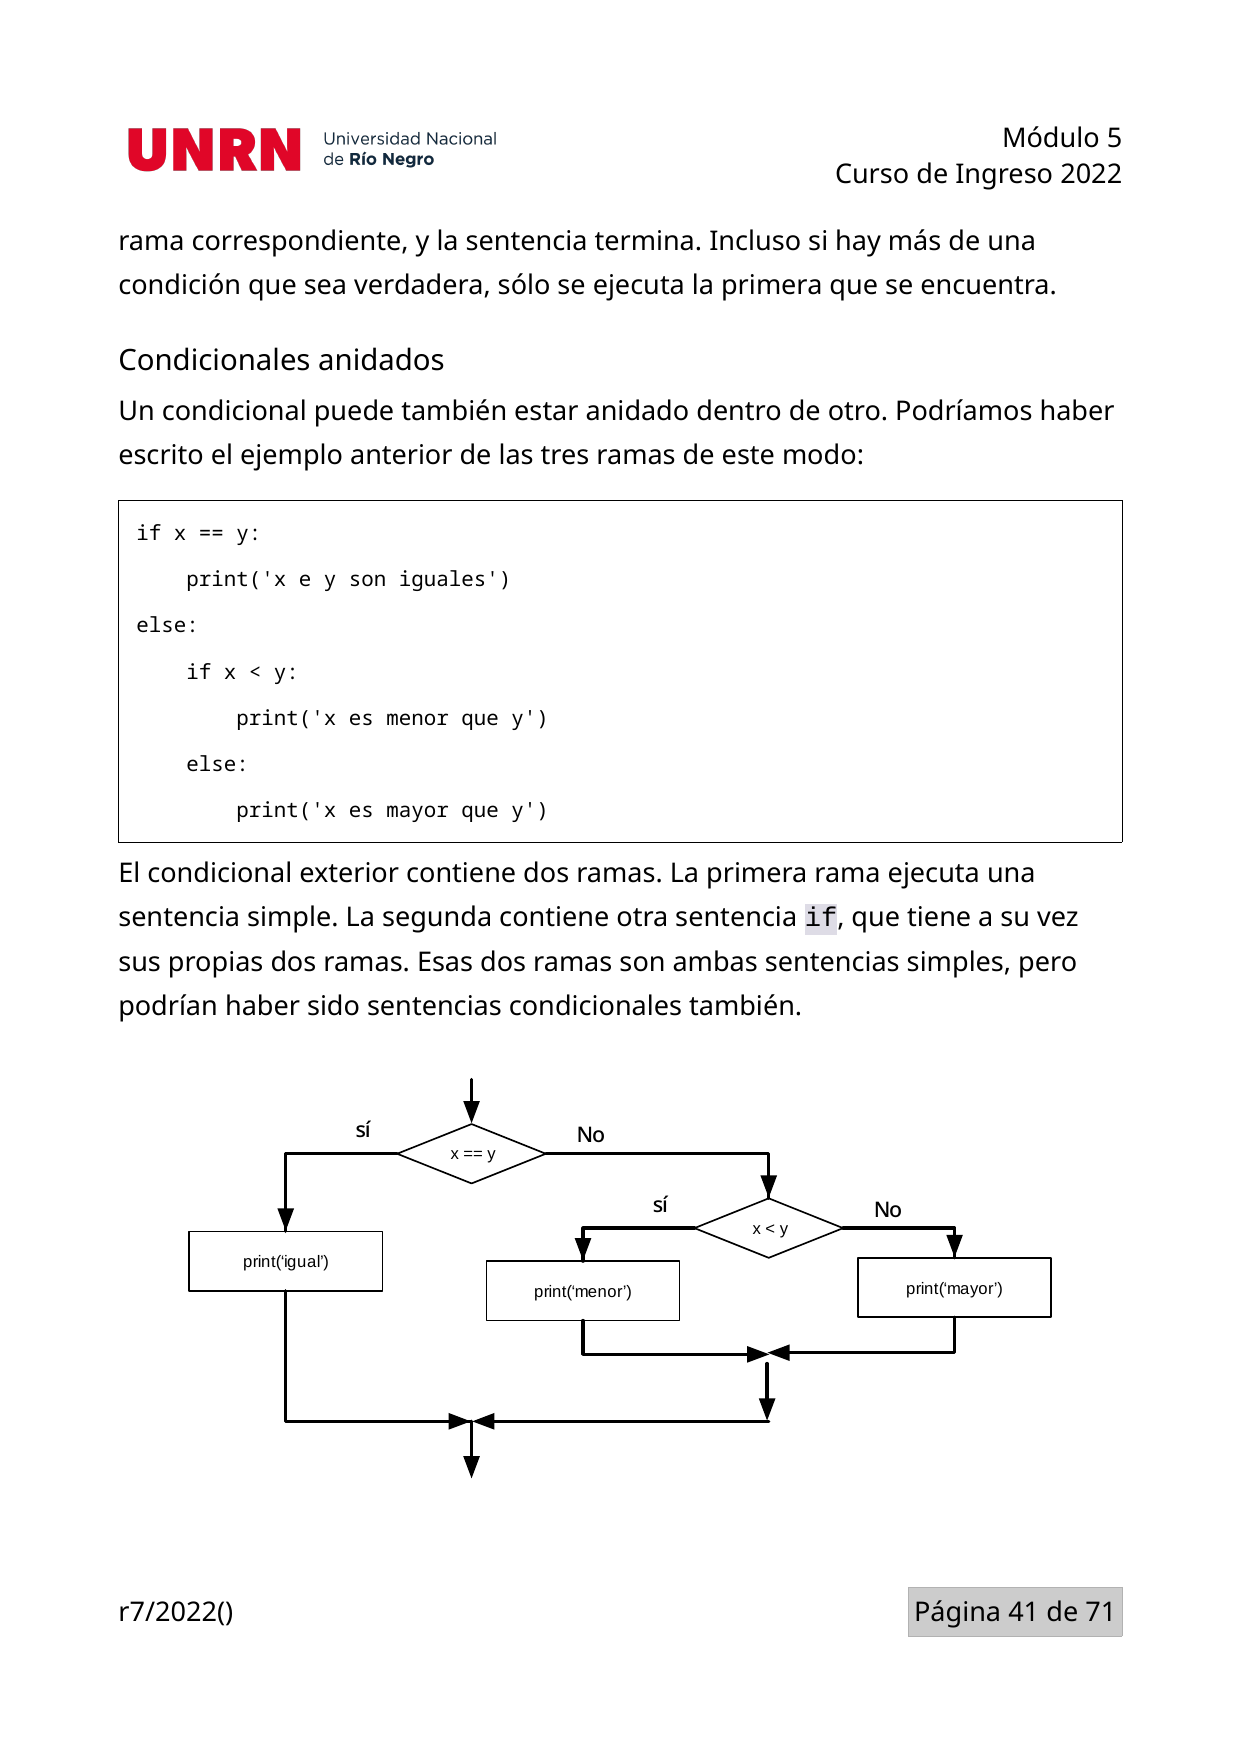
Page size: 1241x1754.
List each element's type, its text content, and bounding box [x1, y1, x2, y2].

text if x == y: [119, 501, 1122, 546]
subtitle Condicionales anidados [118, 339, 1122, 379]
text El condicional exterior contiene dos ramas. La primera rama ejecuta una sentencia simple. La segunda contiene otra sentencia if, que tiene a su vez sus propias dos ramas. Esas dos ramas son ambas sentencias simples, pero podrían haber sido sentencias condicionales también. [118, 853, 1122, 1023]
text if x < y: [119, 639, 1122, 685]
text print('x es menor que y') [119, 685, 1122, 731]
picture [118, 118, 505, 180]
text print('x e y son iguales') [119, 546, 1122, 593]
text print('x es mayor que y') [119, 778, 1122, 842]
text else: [119, 731, 1122, 778]
text rama correspondiente, y la sentencia termina. Incluso si hay más de una condición que sea verdadera, sólo se ejecuta la primera que se encuentra. [118, 221, 1122, 302]
text Un condicional puede también estar anidado dentro de otro. Podríamos haber escrito el ejemplo anterior de las tres ramas de este modo: [118, 391, 1122, 472]
text else: [119, 593, 1122, 639]
